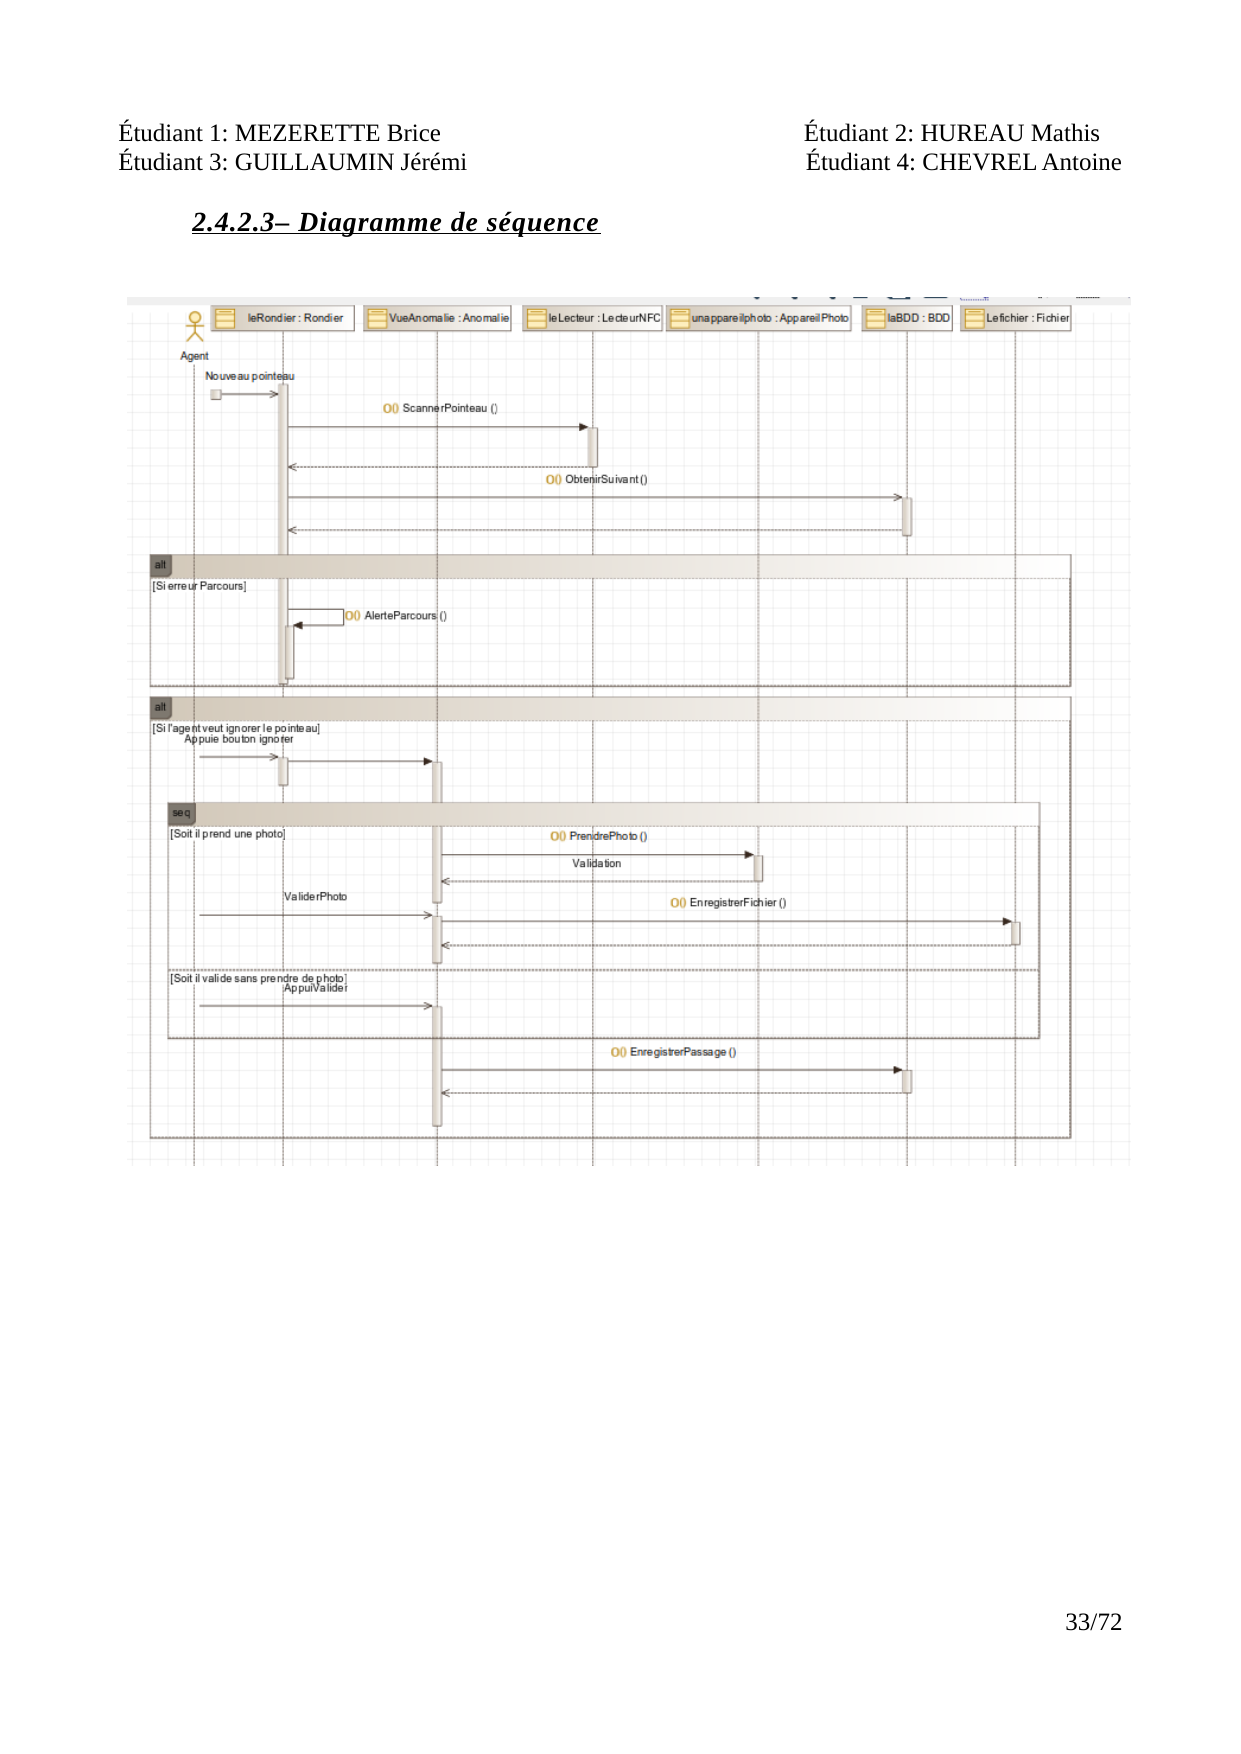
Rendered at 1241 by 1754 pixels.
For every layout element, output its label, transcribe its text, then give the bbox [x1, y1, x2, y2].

subtitle 2.4.2.3– Diagramme de séquence [118, 205, 1122, 237]
picture [127, 297, 1131, 1166]
